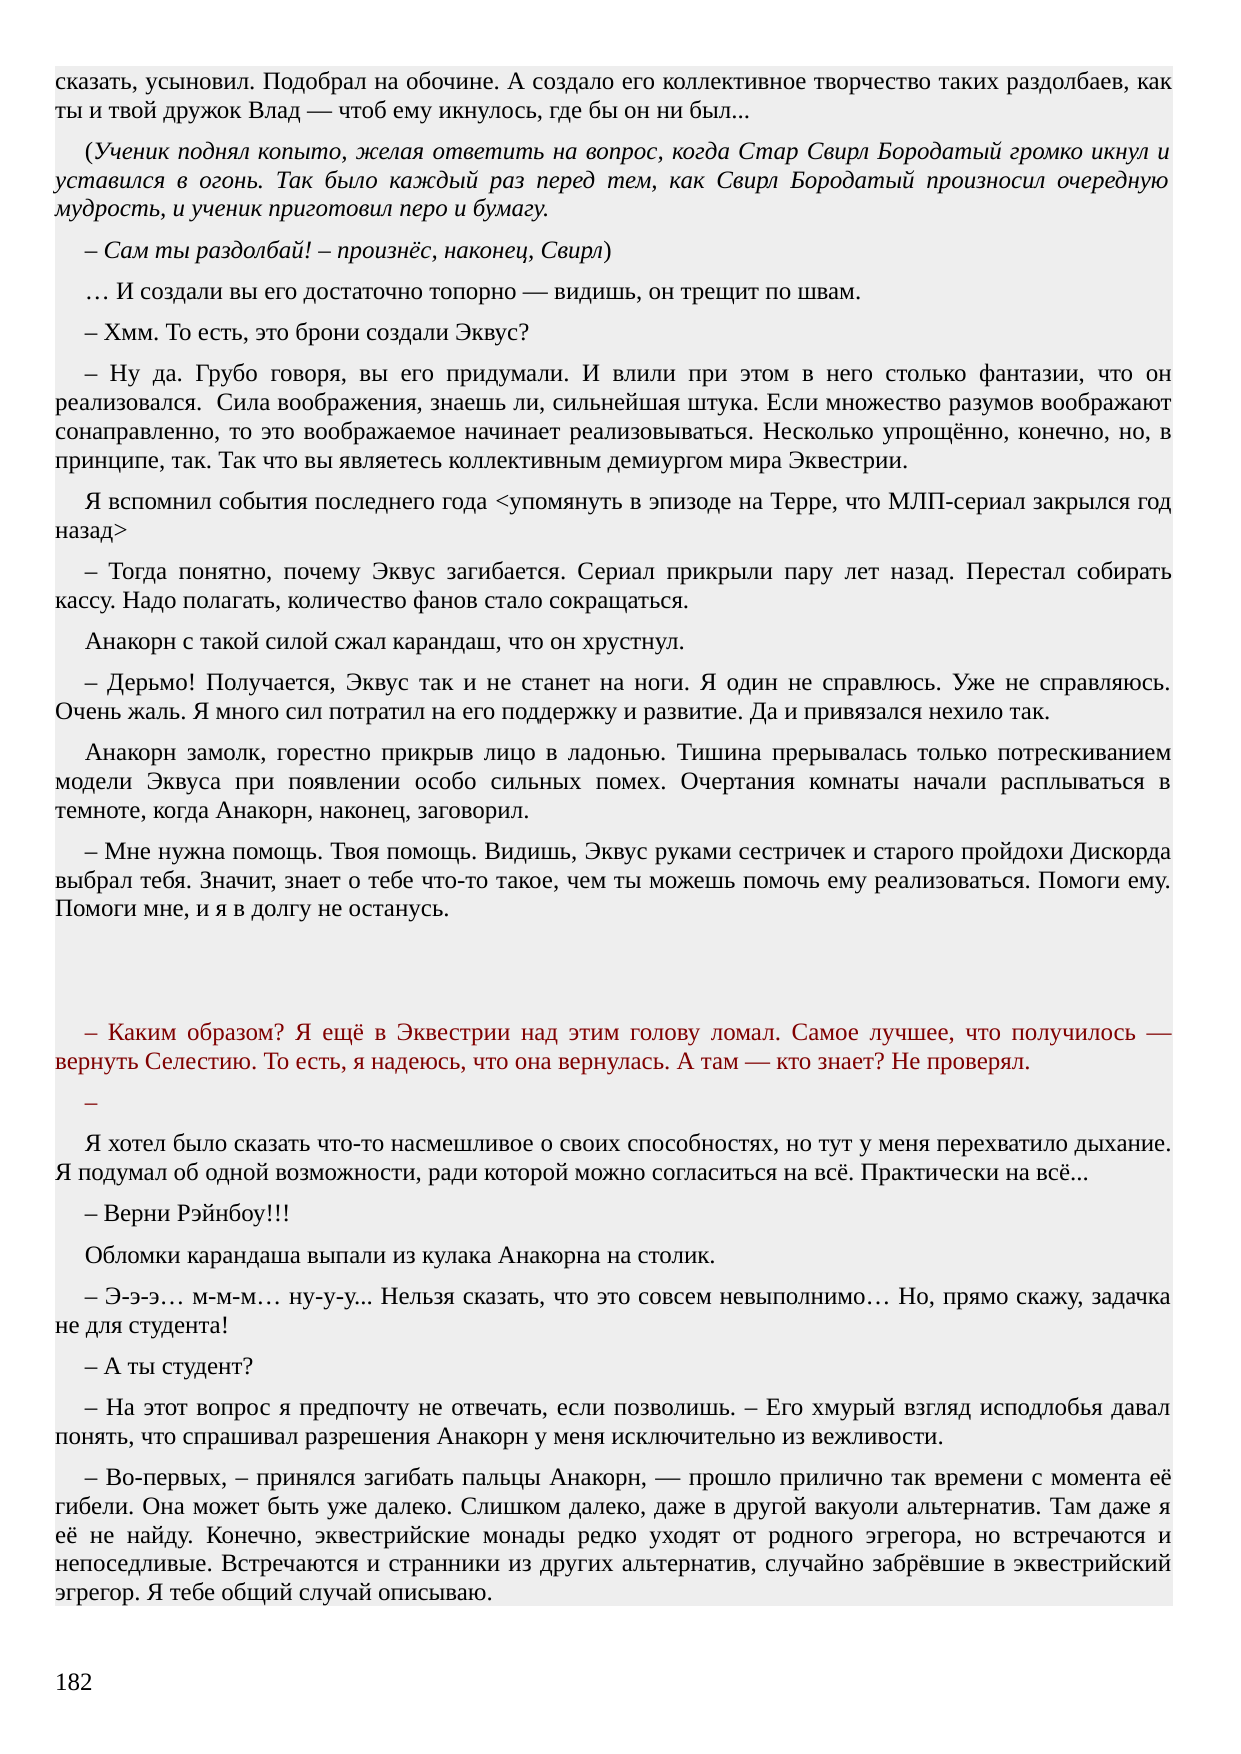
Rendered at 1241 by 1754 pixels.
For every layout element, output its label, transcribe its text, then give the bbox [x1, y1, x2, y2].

text Анакорн с такой силой сжал карандаш, что он хрустнул. [55, 626, 1173, 655]
text – Сам ты раздолбай! – произнёс, наконец, Свирл) [55, 235, 1173, 263]
text – Хмм. То есть, это брони создали Эквус? [55, 317, 1173, 346]
text Обломки карандаша выпали из кулака Анакорна на столик. [55, 1240, 1173, 1268]
text – Мне нужна помощь. Твоя помощь. Видишь, Эквус руками сестричек и старого пройдохи Дискорда выбрал тебя. Значит, знает о тебе что-то такое, чем ты можешь помочь ему реализоваться. Помоги ему. Помоги мне, и я в долгу не останусь. [55, 836, 1173, 922]
text – Дерьмо! Получается, Эквус так и не станет на ноги. Я один не справлюсь. Уже не справляюсь. Очень жаль. Я много сил потратил на его поддержку и развитие. Да и привязался нехило так. [55, 667, 1173, 725]
text – Э-э-э… м-м-м… ну-у-у... Нельзя сказать, что это совсем невыполнимо… Но, прямо скажу, задачка не для студента! [55, 1281, 1173, 1338]
text … И создали вы его достаточно топорно — видишь, он трещит по швам. [55, 276, 1173, 305]
text Анакорн замолк, горестно прикрыв лицо в ладонью. Тишина прерывалась только потрескиванием модели Эквуса при появлении особо сильных помех. Очертания комнаты начали расплываться в темноте, когда Анакорн, наконец, заговорил. [55, 737, 1173, 823]
text – На этот вопрос я предпочту не отвечать, если позволишь. – Его хмурый взгляд исподлобья давал понять, что спрашивал разрешения Анакорн у меня исключительно из вежливости. [55, 1392, 1173, 1450]
text – Верни Рэйнбоу!!! [55, 1198, 1173, 1227]
text Я хотел было сказать что-то насмешливое о своих способностях, но тут у меня перехватило дыхание. Я подумал об одной возможности, ради которой можно согласиться на всё. Практически на всё... [55, 1128, 1173, 1186]
text – Тогда понятно, почему Эквус загибается. Сериал прикрыли пару лет назад. Перестал собирать кассу. Надо полагать, количество фанов стало сокращаться. [55, 556, 1173, 613]
text – Ну да. Грубо говоря, вы его придумали. И влили при этом в него столько фантазии, что он реализовался. Сила воображения, знаешь ли, сильнейшая штука. Если множество разумов воображают сонаправленно, то это воображаемое начинает реализовываться. Несколько упрощённо, конечно, но, в принципе, так. Так что вы являетесь коллективным демиургом мира Эквестрии. [55, 358, 1173, 473]
text – А ты студент? [55, 1351, 1173, 1380]
text (Ученик поднял копыто, желая ответить на вопрос, когда Стар Свирл Бородатый громко икнул и уставился в огонь. Так было каждый раз перед тем, как Свирл Бородатый произносил очередную мудрость, и ученик приготовил перо и бумагу. [55, 136, 1173, 222]
text – Каким образом? Я ещё в Эквестрии над этим голову ломал. Самое лучшее, что получилось — вернуть Селестию. То есть, я надеюсь, что она вернулась. А там — кто знает? Не проверял. [55, 1017, 1173, 1075]
text Я вспомнил события последнего года <упомянуть в эпизоде на Терре, что МЛП-сериал закрылся год назад> [55, 486, 1173, 543]
text – [55, 1087, 1173, 1116]
text сказать, усыновил. Подобрал на обочине. А создало его коллективное творчество таких раздолбаев, как ты и твой дружок Влад — чтоб ему икнулось, где бы он ни был... [55, 66, 1173, 123]
text – Во-первых, – принялся загибать пальцы Анакорн, — прошло прилично так времени с момента её гибели. Она может быть уже далеко. Слишком далеко, даже в другой вакуоли альтернатив. Там даже я её не найду. Конечно, эквестрийские монады редко уходят от родного эгрегора, но встречаются и непоседливые. Встречаются и странники из других альтернатив, случайно забрёвшие в эквестрийский эгрегор. Я тебе общий случай описываю. [55, 1462, 1173, 1606]
